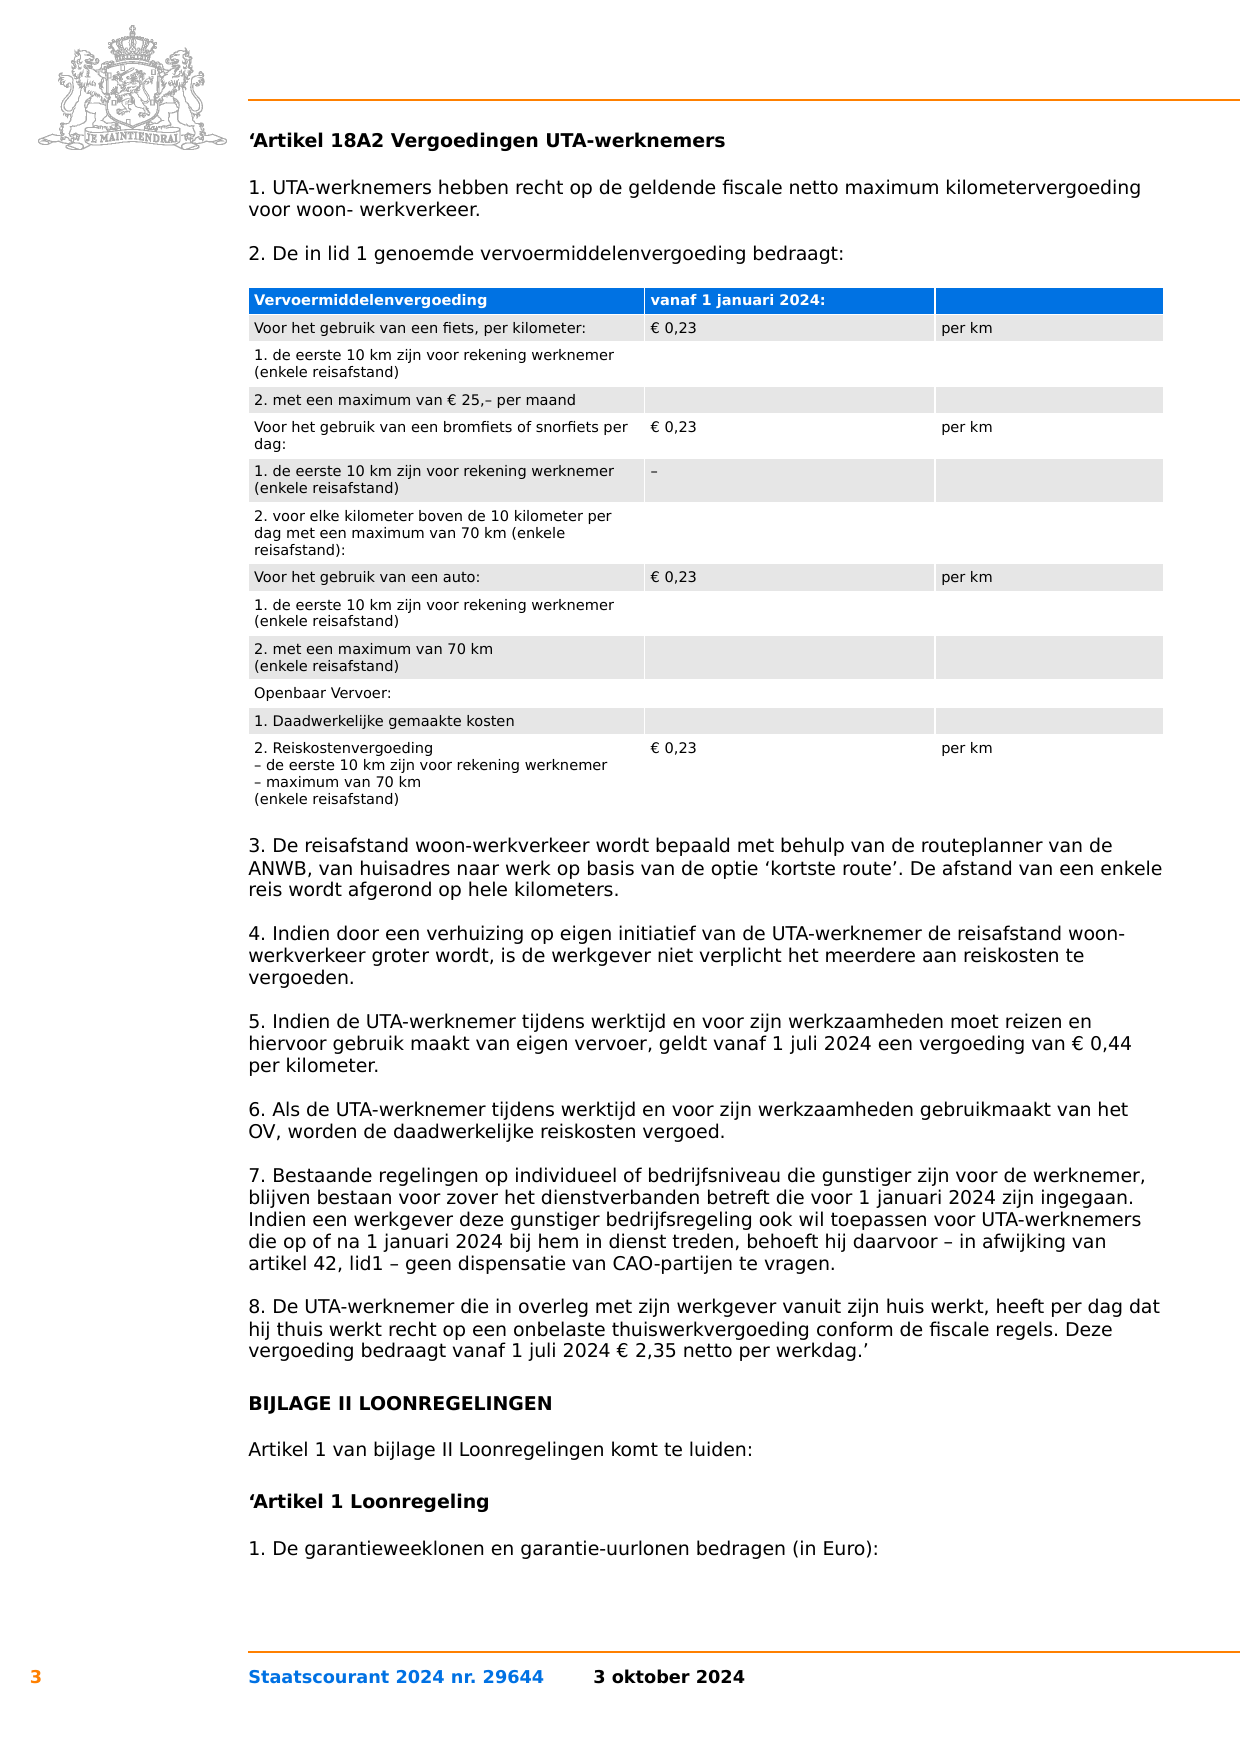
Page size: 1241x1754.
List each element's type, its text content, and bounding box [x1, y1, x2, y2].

table_cell Voor het gebruik van een bromfiets of snorfiets per dag: [249, 414, 644, 457]
table_cell € 0,23 [645, 315, 934, 341]
table_cell [936, 503, 1163, 563]
table_cell per km [936, 414, 1163, 457]
text 4. Indien door een verhuizing op eigen initiatief van de UTA-werknemer de reisafstand woon-werkverkeer groter wordt, is de werkgever niet verplicht het meerdere aan reiskosten te vergoeden. [248, 923, 1163, 989]
table_cell [936, 708, 1163, 734]
table_cell [645, 592, 934, 635]
table_cell [936, 680, 1163, 707]
table_header vanaf 1 januari 2024: [645, 288, 934, 314]
table_cell 1. de eerste 10 km zijn voor rekening werknemer (enkele reisafstand) [249, 459, 644, 502]
table_cell 2. Reiskostenvergoeding – de eerste 10 km zijn voor rekening werknemer – maximum van 70 km (enkele reisafstand) [249, 735, 644, 812]
table_cell [645, 680, 934, 707]
table_header Vervoermiddelenvergoeding [249, 288, 644, 314]
text Artikel 1 van bijlage II Loonregelingen komt te luiden: [248, 1439, 1163, 1461]
text 2. De in lid 1 genoemde vervoermiddelenvergoeding bedraagt: [248, 243, 1163, 265]
picture [38, 25, 227, 150]
table_cell [936, 459, 1163, 502]
table_cell [936, 592, 1163, 635]
table_cell [645, 343, 934, 386]
table_cell 2. met een maximum van 70 km (enkele reisafstand) [249, 636, 644, 679]
text 3. De reisafstand woon-werkverkeer wordt bepaald met behulp van de routeplanner van de ANWB, van huisadres naar werk op basis van de optie ‘kortste route’. De afstand van een enkele reis wordt afgerond op hele kilometers. [248, 835, 1163, 901]
subtitle BIJLAGE II LOONREGELINGEN [248, 1392, 1163, 1414]
table_cell Openbaar Vervoer: [249, 680, 644, 707]
text 5. Indien de UTA-werknemer tijdens werktijd en voor zijn werkzaamheden moet reizen en hiervoor gebruik maakt van eigen vervoer, geldt vanaf 1 juli 2024 een vergoeding van € 0,44 per kilometer. [248, 1011, 1163, 1077]
table_cell [645, 708, 934, 734]
text 7. Bestaande regelingen op individueel of bedrijfsniveau die gunstiger zijn voor de werknemer, blijven bestaan voor zover het dienstverbanden betreft die voor 1 januari 2024 zijn ingegaan. [248, 1165, 1163, 1209]
text 1. De garantieweeklonen en garantie-uurlonen bedragen (in Euro): [248, 1538, 1163, 1560]
table_cell 2. voor elke kilometer boven de 10 kilometer per dag met een maximum van 70 km (enkele reisafstand): [249, 503, 644, 563]
text Indien een werkgever deze gunstiger bedrijfsregeling ook wil toepassen voor UTA-werknemers die op of na 1 januari 2024 bij hem in dienst treden, behoeft hij daarvoor – in afwijking van artikel 42, lid1 – geen dispensatie van CAO-partijen te vragen. [248, 1209, 1163, 1274]
table_cell [936, 343, 1163, 386]
table_cell € 0,23 [645, 414, 934, 457]
table_cell [645, 636, 934, 679]
table_cell Voor het gebruik van een auto: [249, 564, 644, 591]
table_cell [936, 387, 1163, 413]
table_cell [645, 387, 934, 413]
subtitle ‘Artikel 1 Loonregeling [248, 1491, 1163, 1513]
table_cell 2. met een maximum van € 25,– per maand [249, 387, 644, 413]
text 1. UTA-werknemers hebben recht op de geldende fiscale netto maximum kilometervergoeding voor woon- werkverkeer. [248, 177, 1163, 221]
table_cell [645, 503, 934, 563]
table_cell [936, 636, 1163, 679]
table_cell € 0,23 [645, 735, 934, 812]
subtitle ‘Artikel 18A2 Vergoedingen UTA-werknemers [248, 130, 1163, 152]
table_header [936, 288, 1163, 314]
table_cell per km [936, 315, 1163, 341]
table_cell 1. de eerste 10 km zijn voor rekening werknemer (enkele reisafstand) [249, 592, 644, 635]
table_cell € 0,23 [645, 564, 934, 591]
table_cell 1. de eerste 10 km zijn voor rekening werknemer (enkele reisafstand) [249, 343, 644, 386]
text 6. Als de UTA-werknemer tijdens werktijd en voor zijn werkzaamheden gebruikmaakt van het OV, worden de daadwerkelijke reiskosten vergoed. [248, 1099, 1163, 1143]
table_cell – [645, 459, 934, 502]
table_cell 1. Daadwerkelijke gemaakte kosten [249, 708, 644, 734]
table_cell per km [936, 735, 1163, 812]
table_cell Voor het gebruik van een fiets, per kilometer: [249, 315, 644, 341]
text 8. De UTA-werknemer die in overleg met zijn werkgever vanuit zijn huis werkt, heeft per dag dat hij thuis werkt recht op een onbelaste thuiswerkvergoeding conform de fiscale regels. Deze vergoeding bedraagt vanaf 1 juli 2024 € 2,35 netto per werkdag.’ [248, 1296, 1163, 1362]
table_cell per km [936, 564, 1163, 591]
